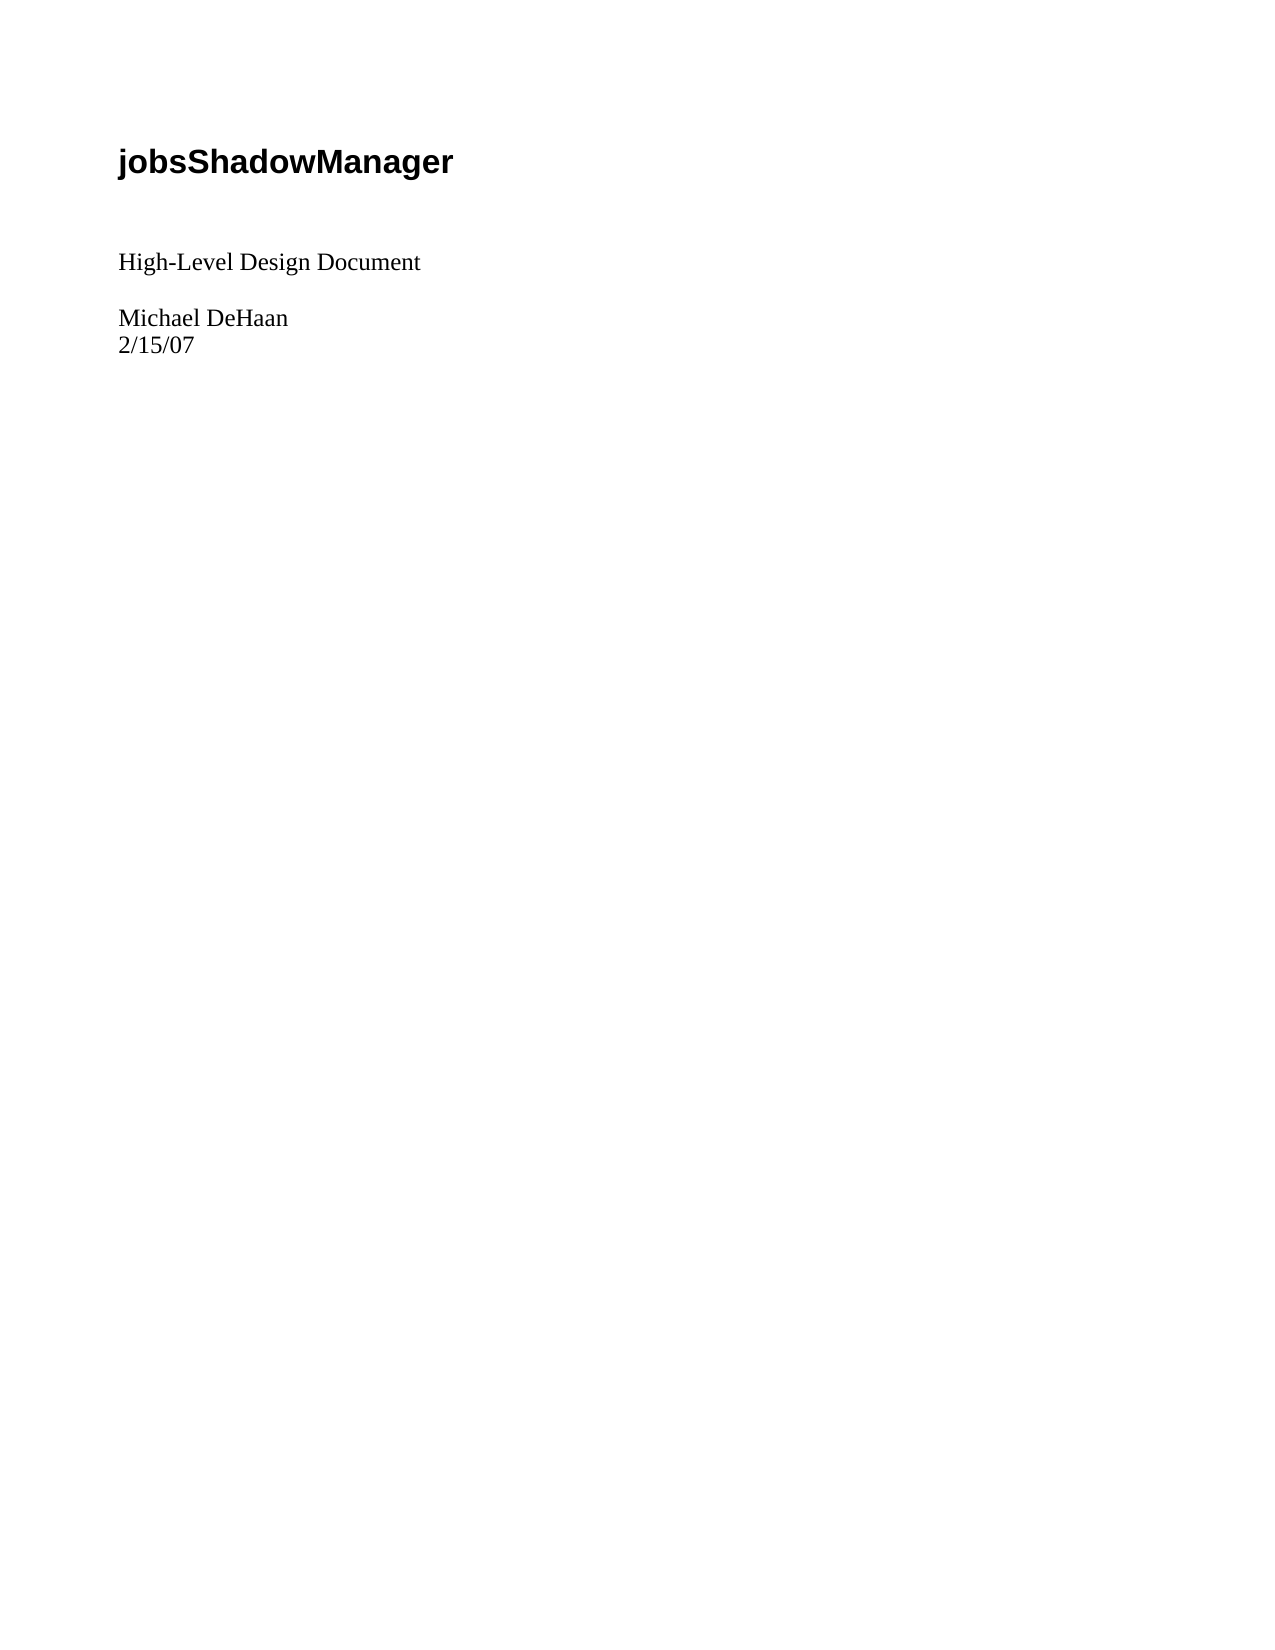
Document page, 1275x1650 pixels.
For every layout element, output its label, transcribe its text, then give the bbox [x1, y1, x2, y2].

subtitle jobsShadowManager [118, 143, 1157, 181]
text 2/15/07 [118, 332, 1157, 359]
text High-Level Design Document [118, 248, 1157, 276]
text Michael DeHaan [118, 304, 1157, 332]
